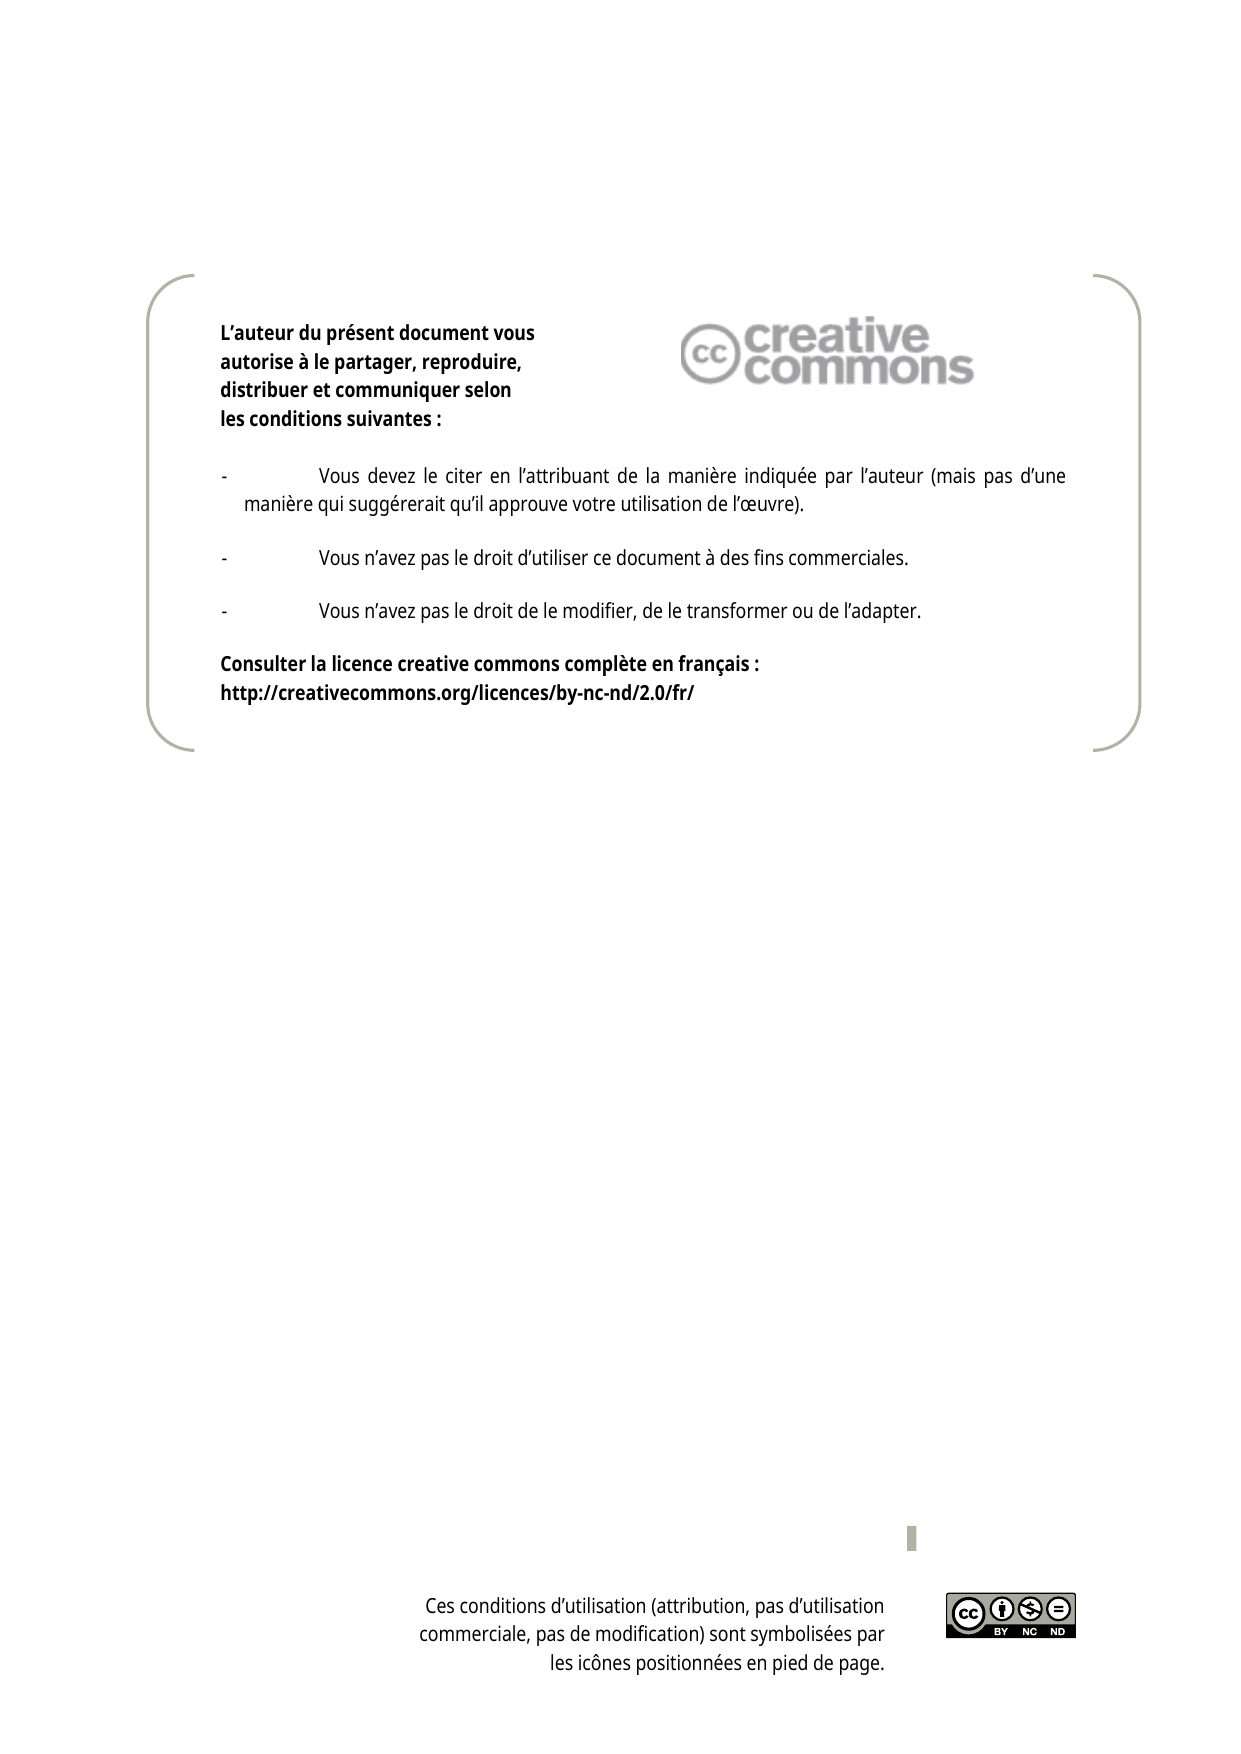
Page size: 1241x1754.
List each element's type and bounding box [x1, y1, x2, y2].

picture [681, 316, 978, 388]
